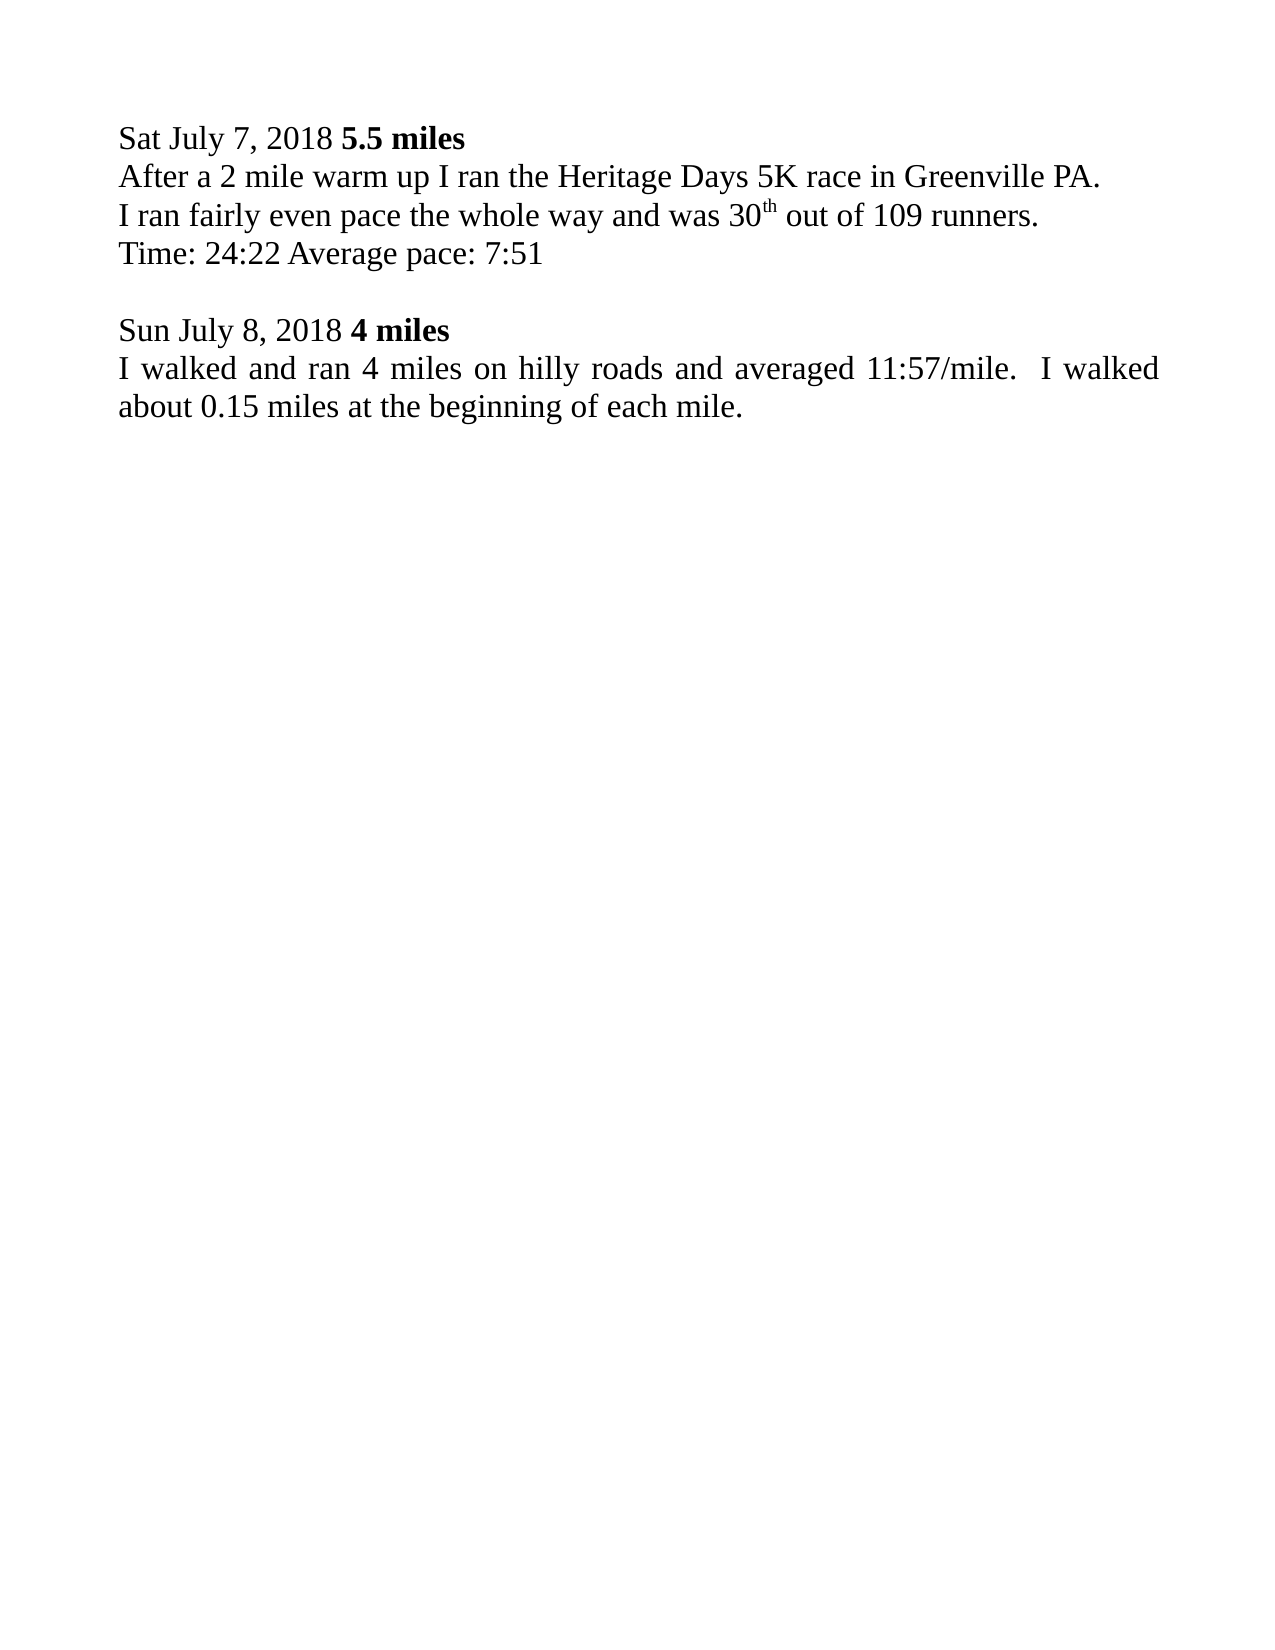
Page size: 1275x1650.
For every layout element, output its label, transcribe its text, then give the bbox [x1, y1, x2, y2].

text Sun July 8, 2018 4 miles [118, 310, 1161, 348]
text Time: 24:22 Average pace: 7:51 [118, 233, 1161, 271]
text I ran fairly even pace the whole way and was 30th out of 109 runners. [118, 195, 1161, 233]
text After a 2 mile warm up I ran the Heritage Days 5K race in Greenville PA. [118, 156, 1161, 195]
text I walked and ran 4 miles on hilly roads and averaged 11:57/mile. I walked about 0.15 miles at the beginning of each mile. [118, 348, 1161, 425]
text Sat July 7, 2018 5.5 miles [118, 118, 1161, 156]
